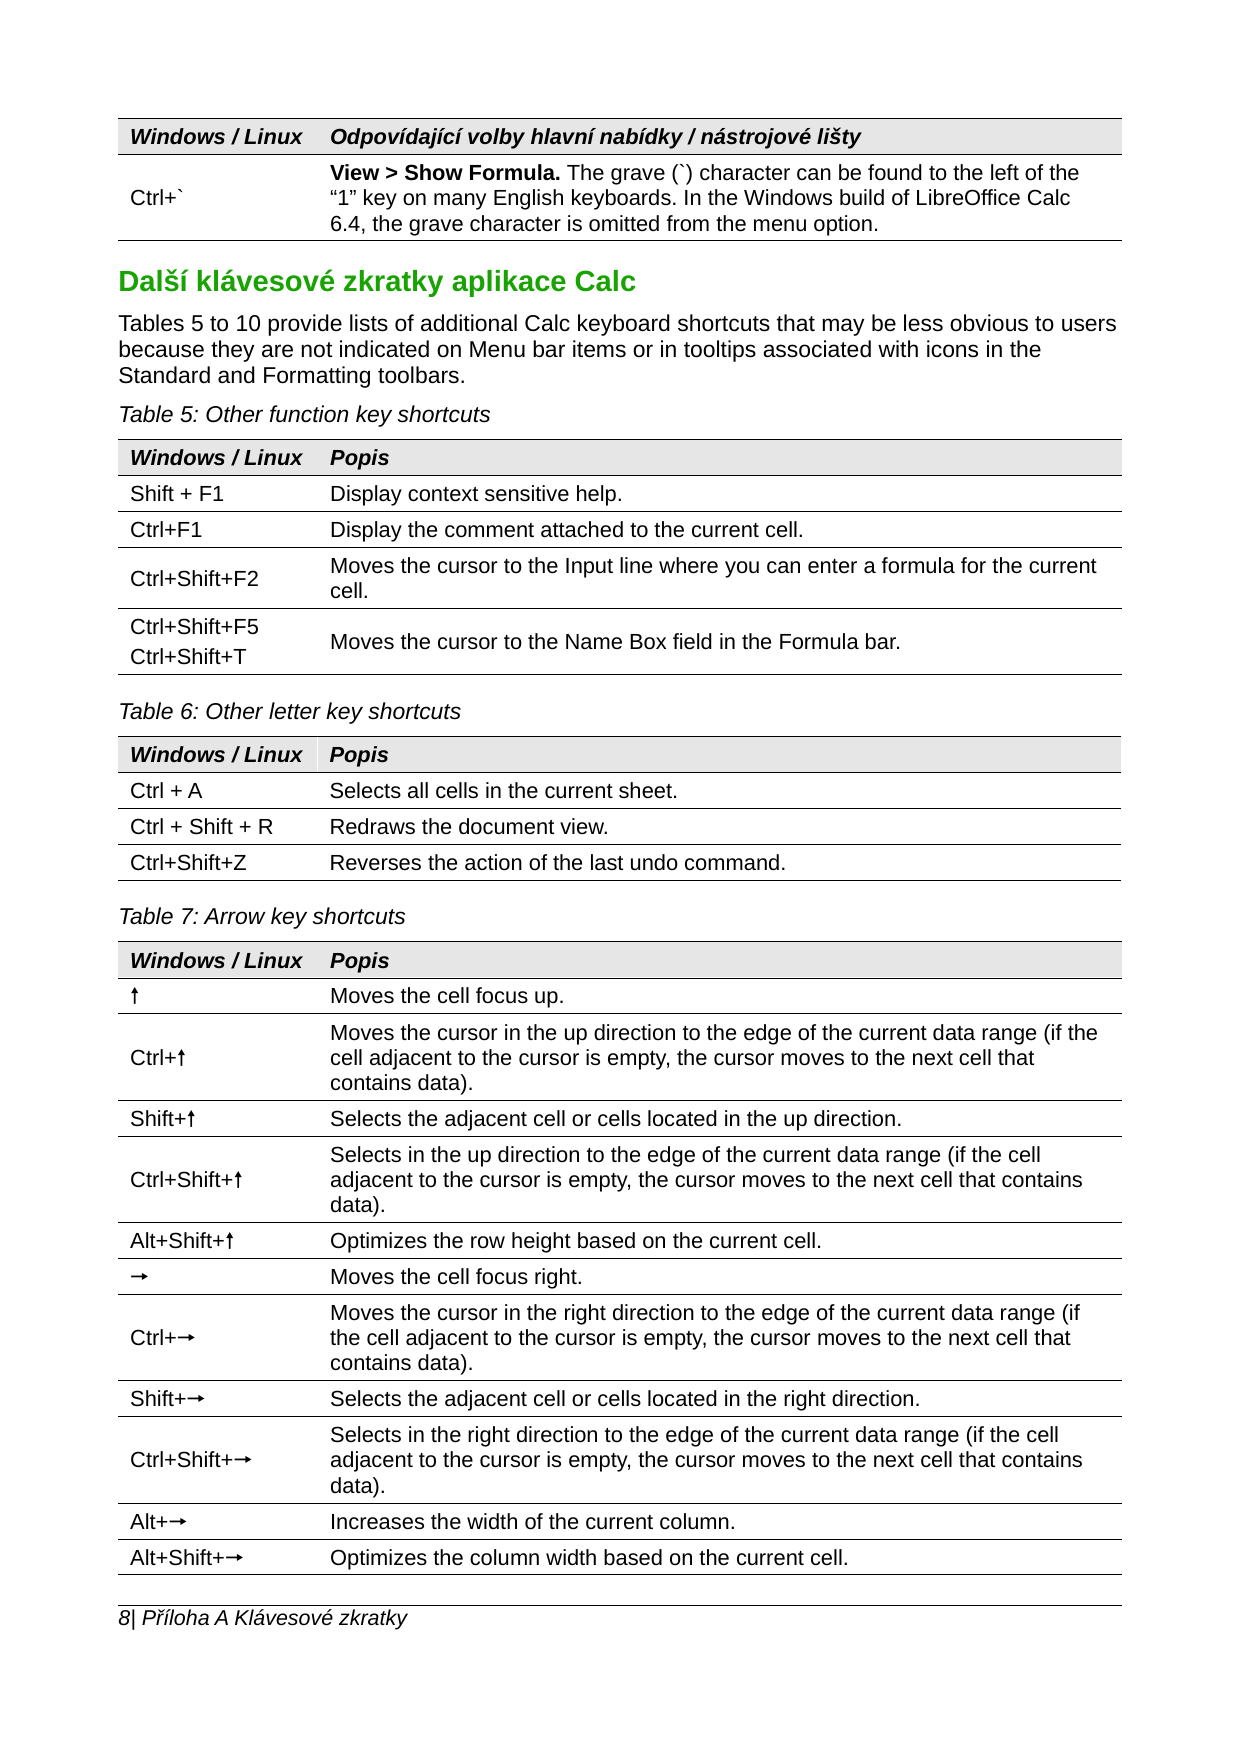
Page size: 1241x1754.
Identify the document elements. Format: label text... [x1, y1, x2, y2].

table_cell Reverses the action of the last undo command. [318, 845, 1121, 879]
table_header Windows / Linux [118, 440, 318, 475]
table_cell Ctrl+F1 [118, 512, 318, 547]
text Table 7: Arrow key shortcuts [118, 903, 1122, 930]
table_cell Alt+🠖 [118, 1504, 318, 1538]
table_cell Increases the width of the current column. [318, 1504, 1122, 1538]
table_cell Moves the cursor to the Input line where you can enter a formula for the current cell. [318, 548, 1122, 608]
table_cell Display the comment attached to the current cell. [318, 512, 1122, 547]
table_cell Moves the cell focus up. [318, 979, 1122, 1013]
table_cell Ctrl + A [118, 773, 317, 808]
table_cell Shift+🠖 [118, 1381, 318, 1416]
table_cell Selects in the up direction to the edge of the current data range (if the cell adjacent to the cursor is empty, the cursor moves to the next cell that contains data). [318, 1137, 1122, 1222]
table_cell Selects in the right direction to the edge of the current data range (if the cell adjacent to the cursor is empty, the cursor moves to the next cell that contains data). [318, 1417, 1122, 1502]
table_cell Redraws the document view. [318, 809, 1121, 844]
table_cell Shift + F1 [118, 476, 318, 511]
table_cell 🠕 [118, 979, 318, 1013]
table_cell Moves the cell focus right. [318, 1259, 1122, 1294]
text Table 5: Other function key shortcuts [118, 401, 1122, 427]
table_cell Shift+🠕 [118, 1101, 318, 1136]
table_cell Ctrl+🠖 [118, 1295, 318, 1380]
table_header Popis [318, 942, 1122, 977]
table_cell Moves the cursor in the up direction to the edge of the current data range (if the cell adjacent to the cursor is empty, the cursor moves to the next cell that contains data). [318, 1014, 1122, 1100]
table_cell Ctrl+Shift+🠖 [118, 1417, 318, 1502]
table_cell Display context sensitive help. [318, 476, 1122, 511]
table_header Windows / Linux [118, 942, 318, 977]
table_cell Ctrl+🠕 [118, 1014, 318, 1100]
table_cell Ctrl + Shift + R [118, 809, 317, 844]
table_cell Optimizes the column width based on the current cell. [318, 1540, 1122, 1574]
table_cell 🠖 [118, 1259, 318, 1294]
table_header Popis [318, 737, 1121, 772]
table_cell Ctrl+` [118, 155, 318, 240]
table_cell Moves the cursor to the Name Box field in the Formula bar. [318, 609, 1122, 674]
table_cell Optimizes the row height based on the current cell. [318, 1223, 1122, 1258]
text Tables 5 to 10 provide lists of additional Calc keyboard shortcuts that may be less obvious to users because they are not indicated on Menu bar items or in tooltips associated with icons in the Standard and Formatting toolbars. [118, 309, 1122, 388]
table_cell Alt+Shift+🠖 [118, 1540, 318, 1574]
table_cell Ctrl+Shift+Z [118, 845, 317, 879]
table_header Odpovídající volby hlavní nabídky / nástrojové lišty [318, 119, 1122, 154]
table_cell Alt+Shift+🠕 [118, 1223, 318, 1258]
table_header Popis [318, 440, 1122, 475]
table_header Windows / Linux [118, 119, 318, 154]
table_cell Ctrl+Shift+F5 Ctrl+Shift+T [118, 609, 318, 674]
table_cell Ctrl+Shift+🠕 [118, 1137, 318, 1222]
text Table 6: Other letter key shortcuts [118, 698, 1122, 724]
table_cell Moves the cursor in the right direction to the edge of the current data range (if the cell adjacent to the cursor is empty, the cursor moves to the next cell that contains data). [318, 1295, 1122, 1380]
table_cell Selects the adjacent cell or cells located in the up direction. [318, 1101, 1122, 1136]
table_cell Ctrl+Shift+F2 [118, 548, 318, 608]
subtitle Další klávesové zkratky aplikace Calc [118, 264, 1122, 298]
table_cell View > Show Formula. The grave (`) character can be found to the left of the “1” key on many English keyboards. In the Windows build of LibreOffice Calc 6.4, the grave character is omitted from the menu option. [318, 155, 1122, 240]
table_header Windows / Linux [118, 737, 317, 772]
table_cell Selects the adjacent cell or cells located in the right direction. [318, 1381, 1122, 1416]
table_cell Selects all cells in the current sheet. [318, 773, 1121, 808]
